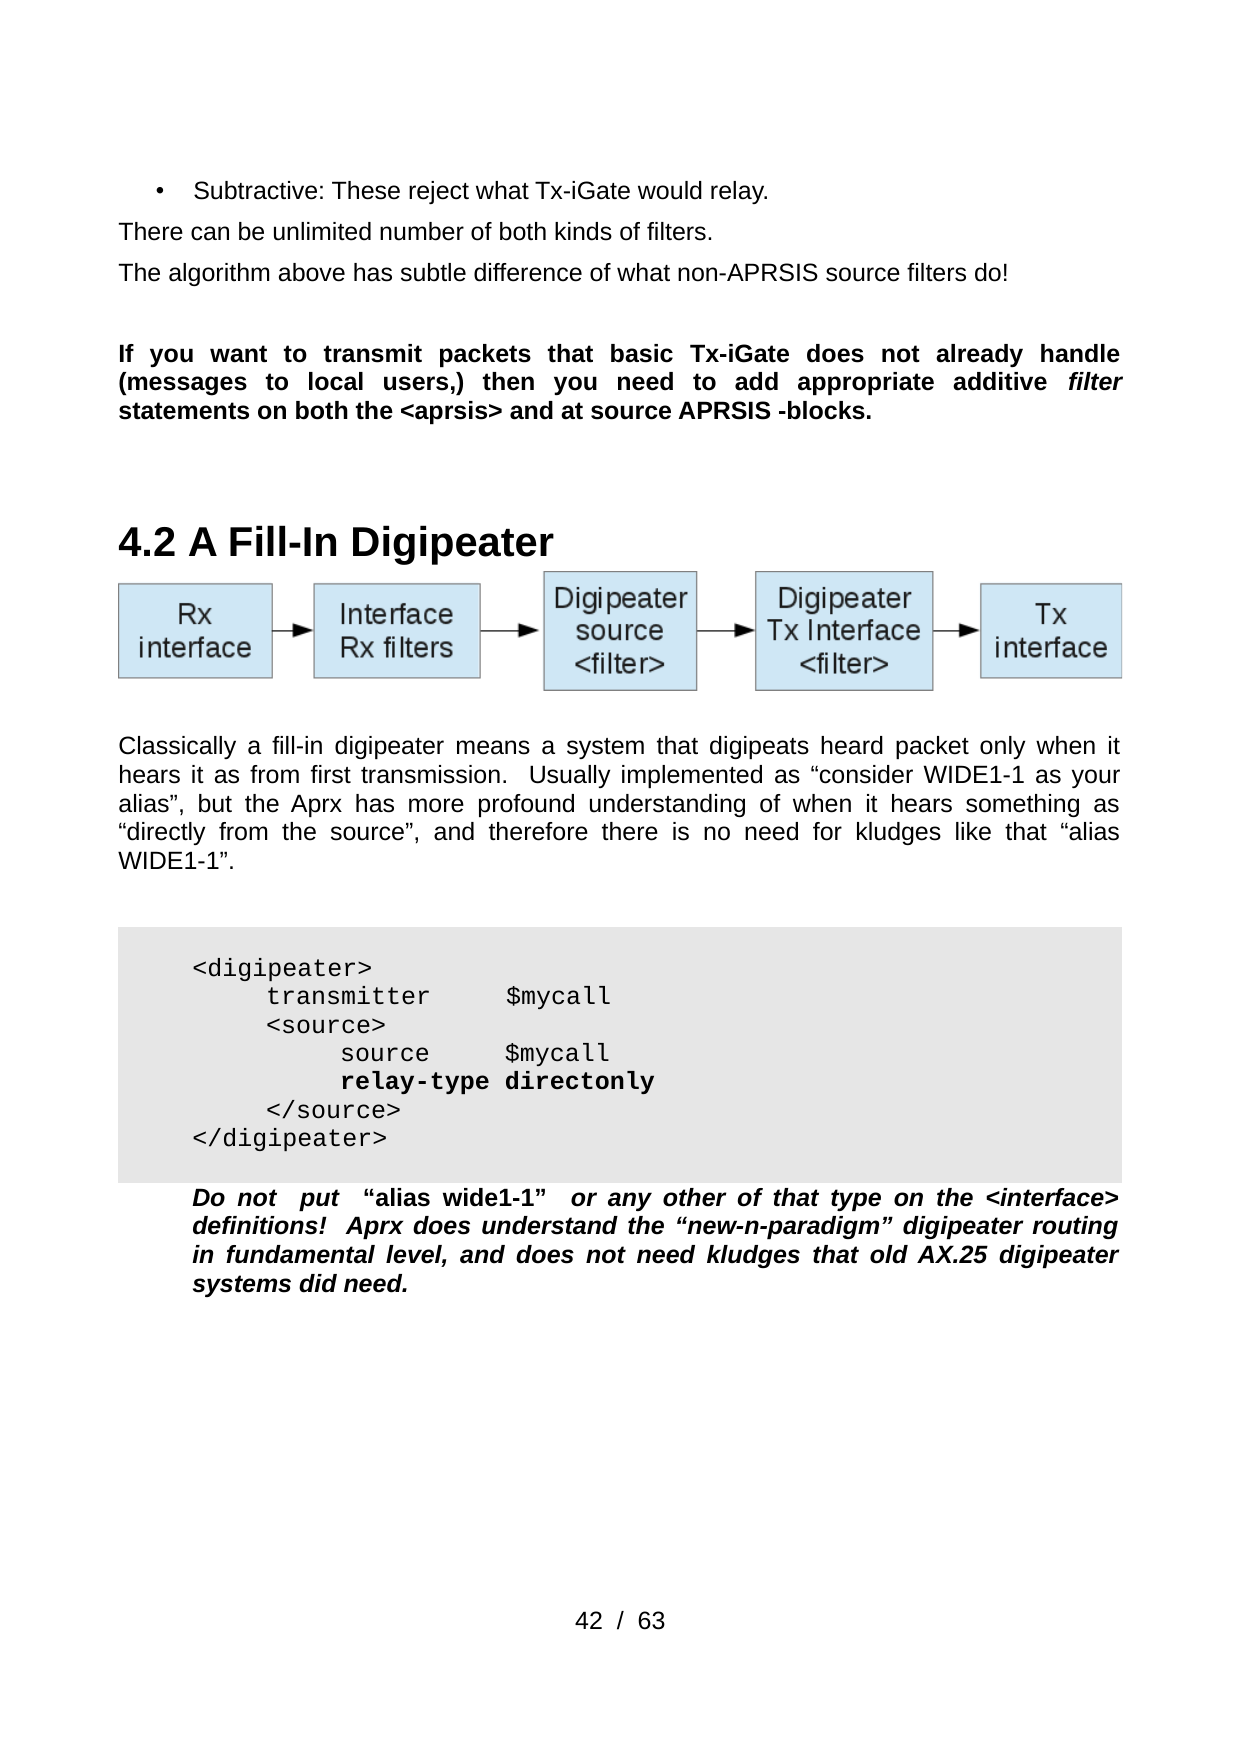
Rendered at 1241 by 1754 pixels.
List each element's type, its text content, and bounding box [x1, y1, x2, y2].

text If you want to transmit packets that basic Tx-iGate does not already handle (messages to local users,) then you need to add appropriate additive filter statements on both the <aprsis> and at source APRSIS -blocks. [118, 338, 1122, 425]
text source $mycall [118, 1041, 1122, 1069]
text Do not put “alias wide1-1” or any other of that type on the <interface> definitions! Aprx does understand the “new-n-paradigm” digipeater routing in fundamental level, and does not need kludges that old AX.25 digipeater systems did need. [192, 1183, 1122, 1298]
text transmitter $mycall [118, 984, 1122, 1012]
picture [118, 571, 1123, 691]
text Classically a fill-in digipeater means a system that digipeats heard packet only when it hears it as from first transmission. Usually implemented as “consider WIDE1-1 as your alias”, but the Aprx has more profound understanding of when it hears something as “directly from the source”, and therefore there is no need for kludges like that “alias WIDE1-1”. [118, 731, 1122, 875]
subtitle A Fill-In Digipeater [118, 518, 1122, 566]
text <source> [118, 1012, 1122, 1041]
text </digipeater> [118, 1126, 1122, 1154]
text The algorithm above has subtle difference of what non-APRSIS source filters do! [118, 257, 1122, 286]
text <digipeater> [118, 956, 1122, 984]
list Subtractive: These reject what Tx-iGate would relay. [156, 176, 1122, 205]
text relay-type directonly [118, 1069, 1122, 1097]
text There can be unlimited number of both kinds of filters. [118, 217, 1122, 246]
text </source> [118, 1097, 1122, 1126]
